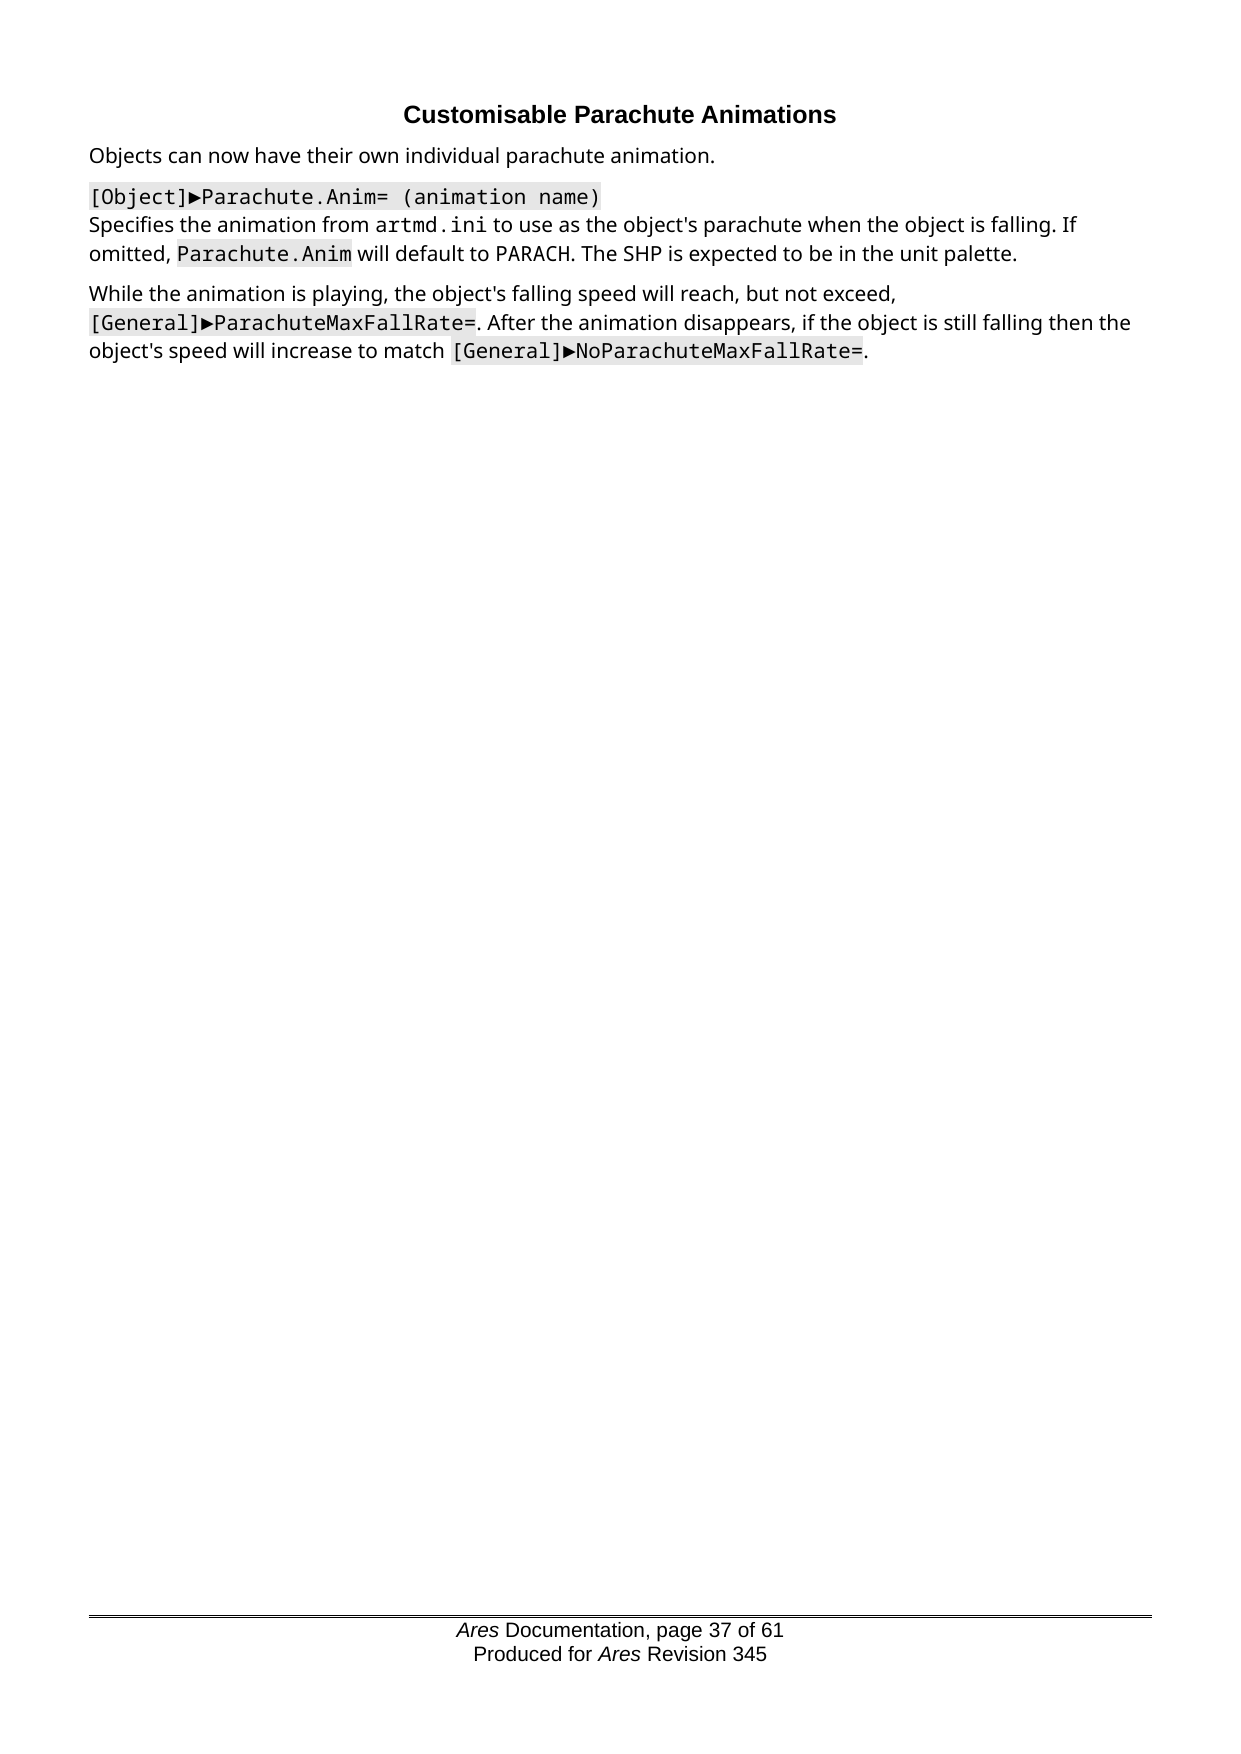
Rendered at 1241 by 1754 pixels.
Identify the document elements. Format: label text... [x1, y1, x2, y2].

text [Object]►Parachute.Anim= (animation name) Specifies the animation from artmd.ini to use as the object's parachute when the object is falling. If omitted, Parachute.Anim will default to PARACH. The SHP is expected to be in the unit palette. [88, 182, 1152, 267]
text While the animation is playing, the object's falling speed will reach, but not exceed, [General]►ParachuteMaxFallRate=. After the animation disappears, if the object is still falling then the object's speed will increase to match [General]►NoParachuteMaxFallRate=. [88, 279, 1152, 365]
subtitle Customisable Parachute Animations [88, 100, 1152, 129]
text Objects can now have their own individual parachute animation. [88, 141, 1152, 169]
